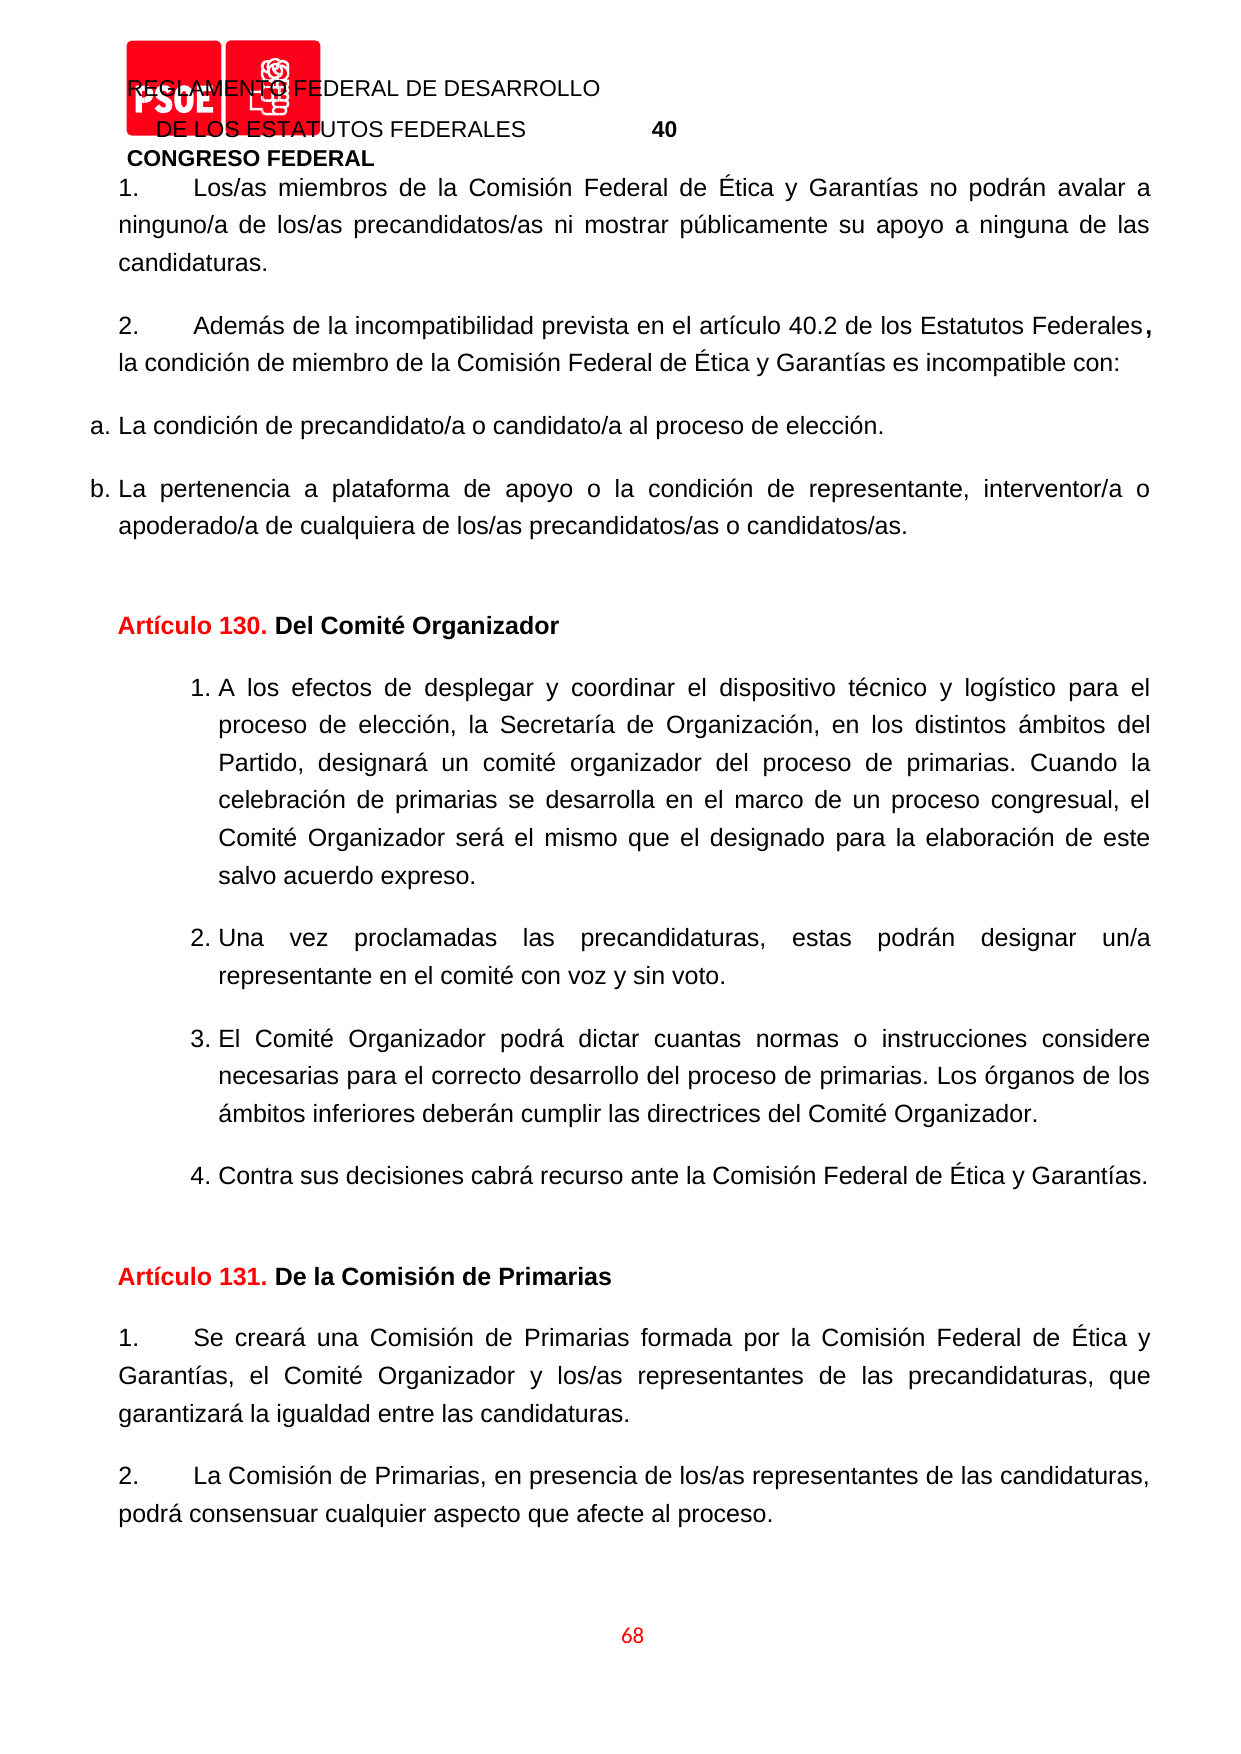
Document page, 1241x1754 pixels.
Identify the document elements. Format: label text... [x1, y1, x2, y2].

list La pertenencia a plataforma de apoyo o la condición de representante, interventor/a o apoderado/a de cualquiera de los/as precandidatos/as o candidatos/as. [90, 473, 1152, 540]
list Contra sus decisiones cabrá recurso ante la Comisión Federal de Ética y Garantías. [190, 1161, 1152, 1190]
list La Comisión de Primarias, en presencia de los/as representantes de las candidaturas, podrá consensuar cualquier aspecto que afecte al proceso. [118, 1461, 1152, 1528]
text Artículo 130. Del Comité Organizador [117, 611, 1152, 640]
list A los efectos de desplegar y coordinar el dispositivo técnico y logístico para el proceso de elección, la Secretaría de Organización, en los distintos ámbitos del Partido, designará un comité organizador del proceso de primarias. Cuando la celebración de primarias se desarrolla en el marco de un proceso congresual, el Comité Organizador será el mismo que el designado para la elaboración de este salvo acuerdo expreso. [190, 673, 1152, 889]
list Los/as miembros de la Comisión Federal de Ética y Garantías no podrán avalar a ninguno/a de los/as precandidatos/as ni mostrar públicamente su apoyo a ninguna de las candidaturas. [118, 173, 1152, 277]
list La condición de precandidato/a o candidato/a al proceso de elección. [90, 411, 1152, 440]
list El Comité Organizador podrá dictar cuantas normas o instrucciones considere necesarias para el correcto desarrollo del proceso de primarias. Los órganos de los ámbitos inferiores deberán cumplir las directrices del Comité Organizador. [190, 1023, 1152, 1127]
list Una vez proclamadas las precandidaturas, estas podrán designar un/a representante en el comité con voz y sin voto. [190, 923, 1152, 990]
text Artículo 131. De la Comisión de Primarias [117, 1262, 1152, 1290]
list Se creará una Comisión de Primarias formada por la Comisión Federal de Ética y Garantías, el Comité Organizador y los/as representantes de las precandidaturas, que garantizará la igualdad entre las candidaturas. [118, 1323, 1152, 1427]
list Además de la incompatibilidad prevista en el artículo 40.2 de los Estatutos Federales, la condición de miembro de la Comisión Federal de Ética y Garantías es incompatible con: [118, 311, 1152, 377]
